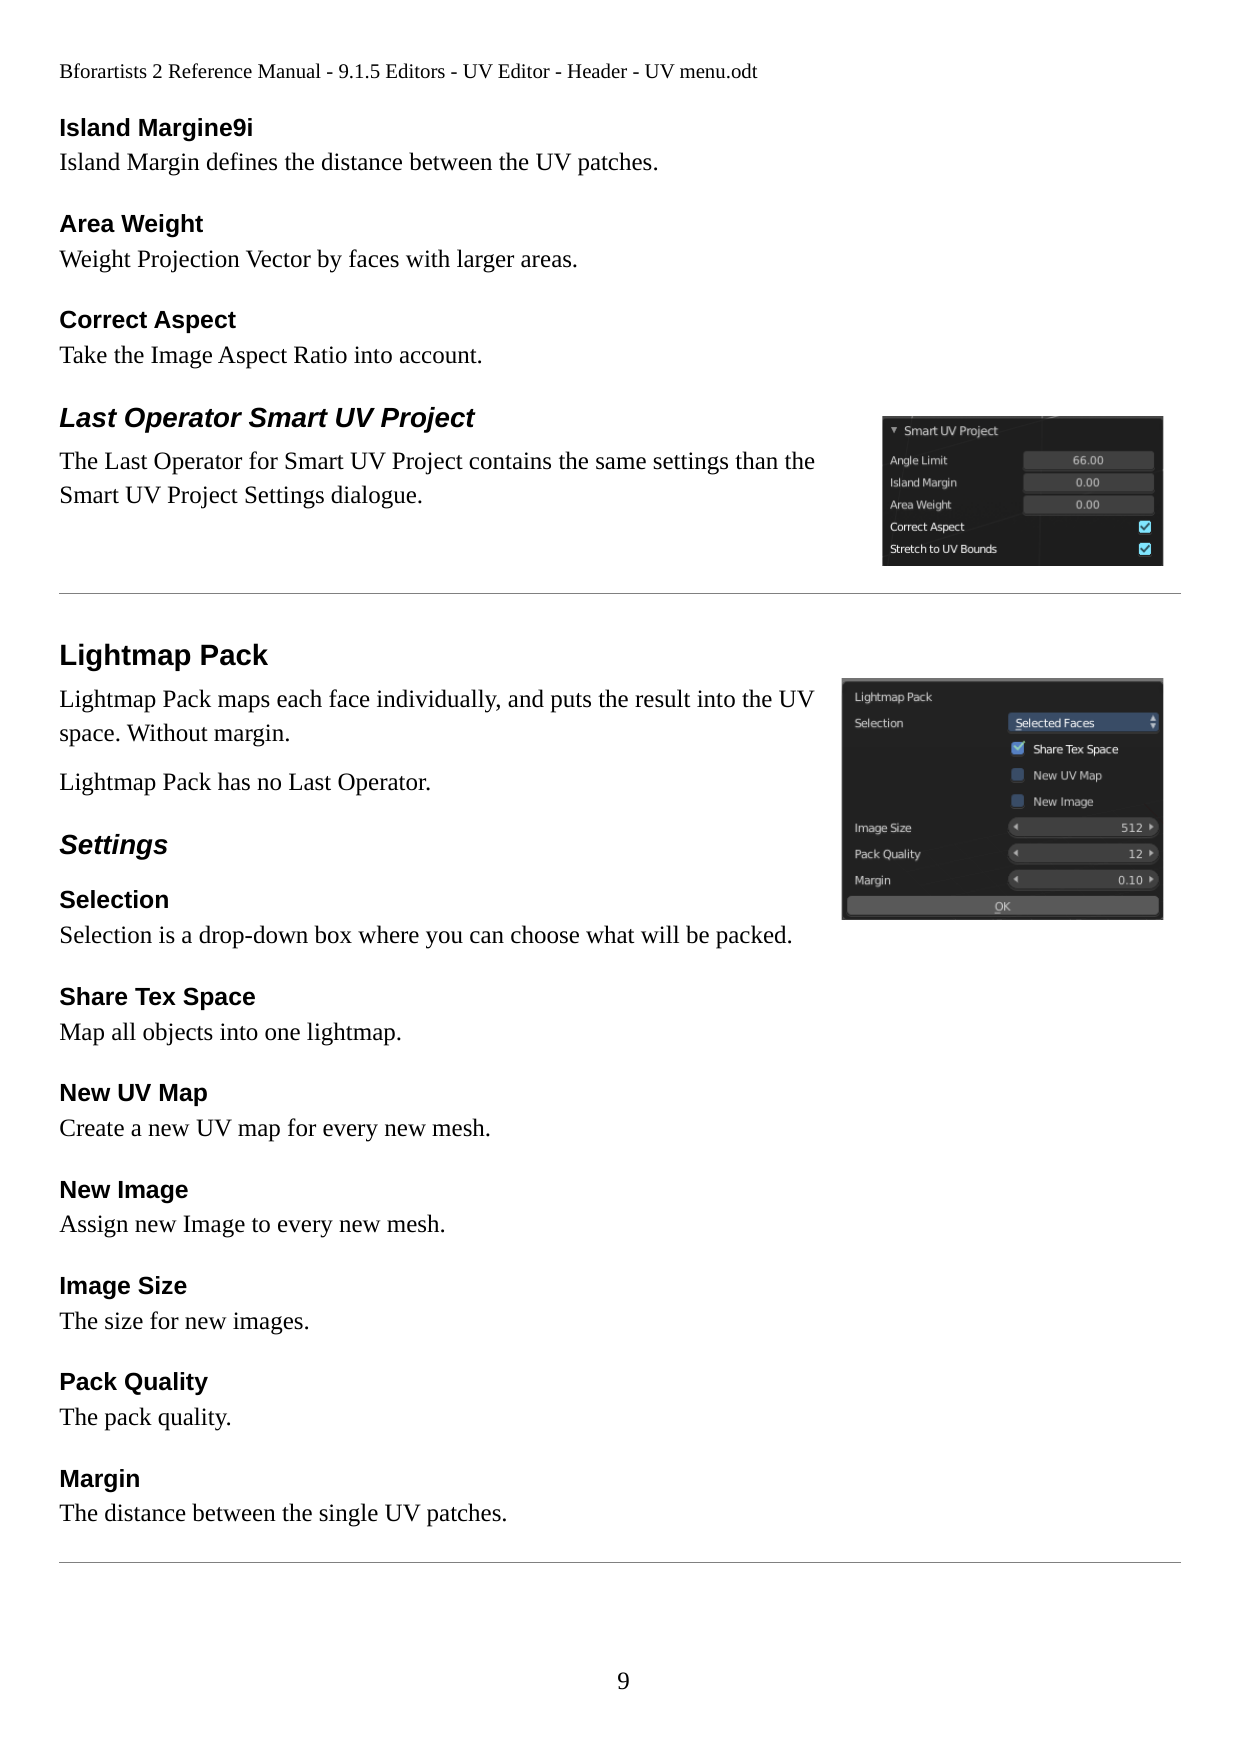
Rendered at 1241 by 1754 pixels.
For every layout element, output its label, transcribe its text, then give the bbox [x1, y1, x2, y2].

subtitle Last Operator Smart UV Project [59, 402, 1181, 433]
text The pack quality. [59, 1402, 1181, 1431]
text Take the Image Aspect Ratio into account. [59, 340, 1181, 369]
text Lightmap Pack has no Last Operator. [59, 767, 841, 796]
subtitle Margin [59, 1464, 1181, 1492]
text Map all objects into one lightmap. [59, 1017, 1181, 1046]
subtitle [1164, 886, 1181, 914]
subtitle Area Weight [59, 209, 1181, 237]
text Assign new Image to every new mesh. [59, 1209, 1181, 1238]
picture [841, 678, 1164, 920]
subtitle [1164, 829, 1181, 861]
subtitle Selection [59, 886, 841, 914]
text Weight Projection Vector by faces with larger areas. [59, 244, 1181, 272]
subtitle Island Margine9i [59, 113, 1181, 141]
text The size for new images. [59, 1306, 1181, 1334]
text Island Margin defines the distance between the UV patches. [59, 147, 1181, 176]
subtitle Settings [59, 829, 841, 861]
subtitle Pack Quality [59, 1367, 1181, 1396]
text The Last Operator for Smart UV Project contains the same settings than the Smart UV Project Settings dialogue. [59, 446, 882, 509]
subtitle Correct Aspect [59, 305, 1181, 334]
subtitle New Image [59, 1175, 1181, 1203]
text Create a new UV map for every new mesh. [59, 1113, 1181, 1142]
text The distance between the single UV patches. [59, 1498, 1181, 1527]
subtitle Share Tex Space [59, 982, 1181, 1011]
subtitle Lightmap Pack [59, 637, 1181, 671]
text Lightmap Pack maps each face individually, and puts the result into the UV space. Without margin. [59, 684, 841, 747]
subtitle New UV Map [59, 1078, 1181, 1107]
text Selection is a drop-down box where you can choose what will be packed. [59, 920, 1181, 949]
picture [882, 416, 1164, 566]
subtitle Image Size [59, 1271, 1181, 1299]
